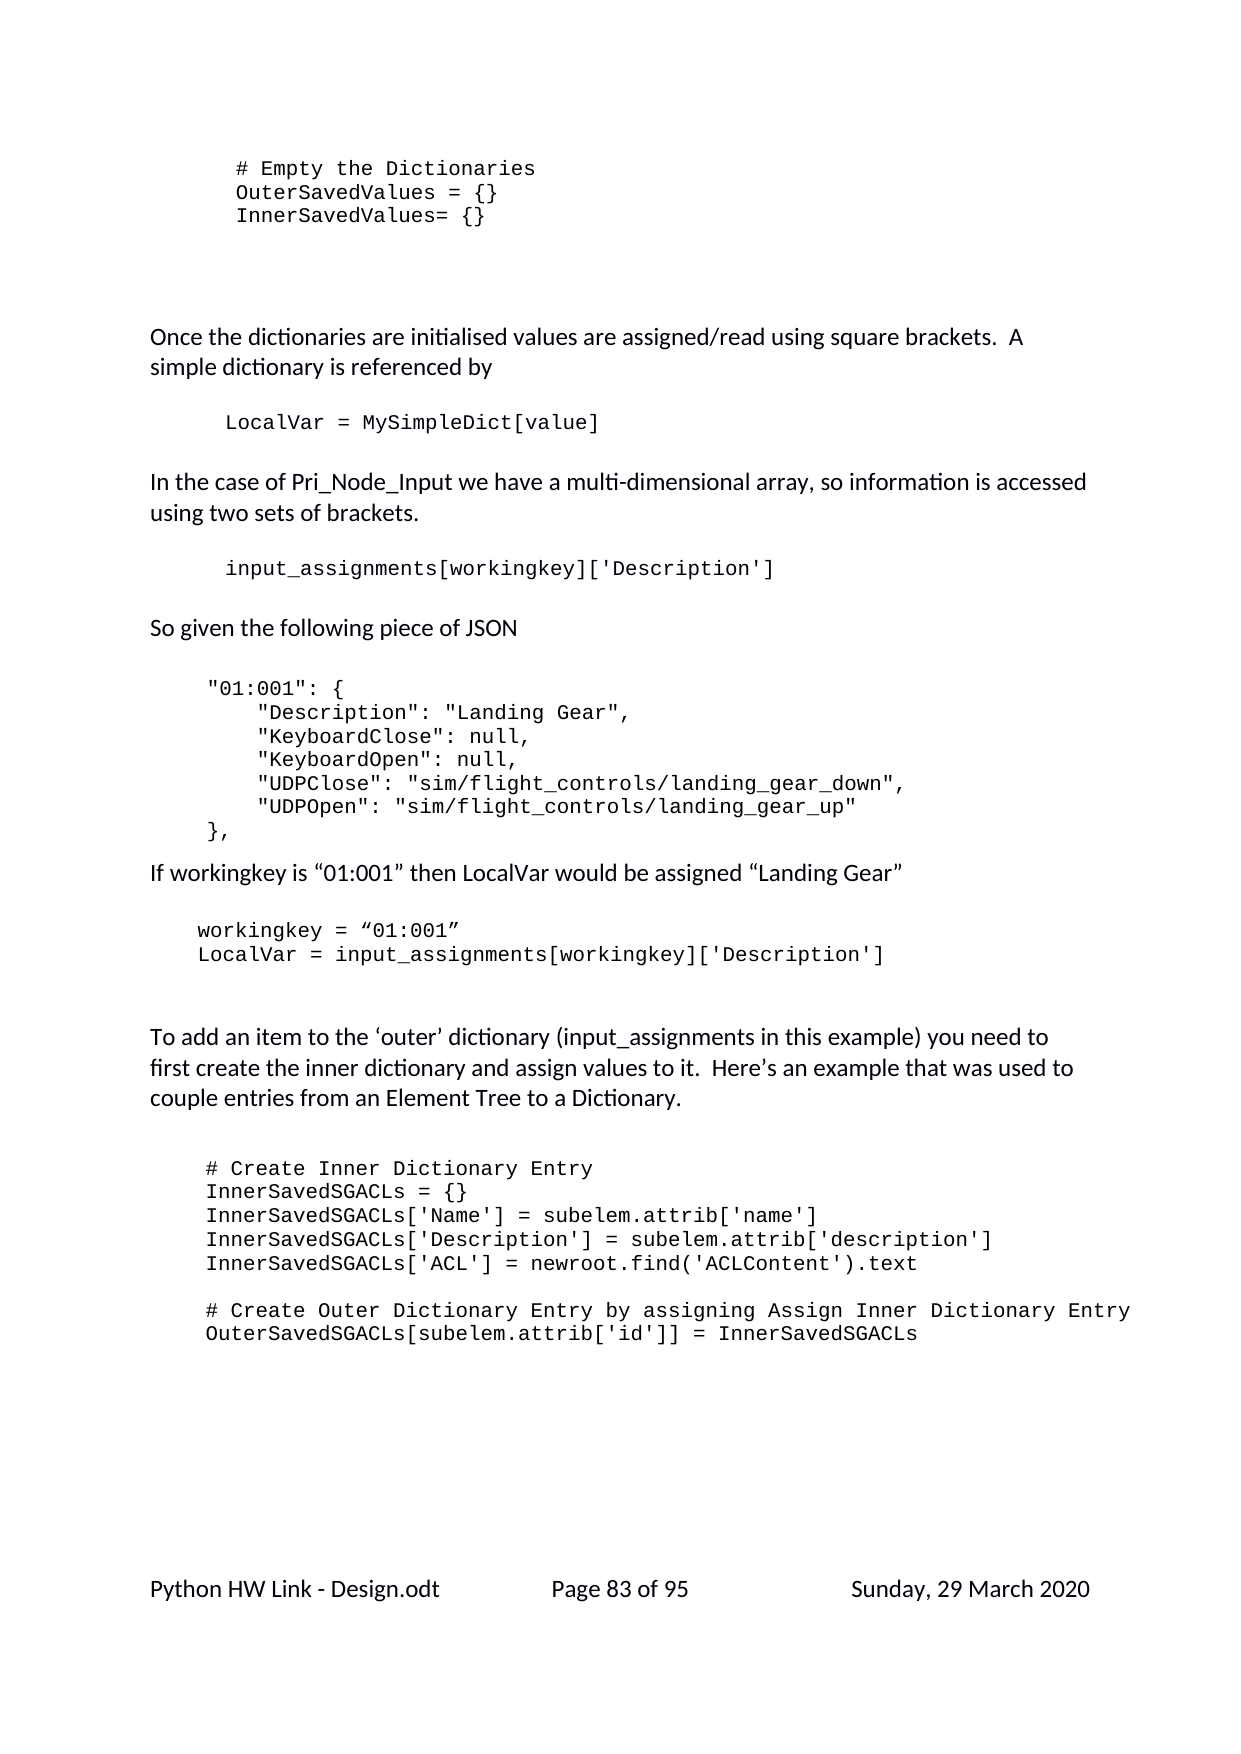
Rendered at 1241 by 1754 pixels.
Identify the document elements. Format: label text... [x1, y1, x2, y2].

text input_assignments[workingkey]['Description'] [150, 558, 1090, 582]
text To add an item to the ‘outer’ dictionary (input_assignments in this example) you need to first create the inner dictionary and assign values to it. Here’s an example that was used to couple entries from an Element Tree to a Dictionary. [150, 888, 1090, 1113]
text In the case of Pri_Node_Input we have a multi-dimensional array, so information is accessed using two sets of brackets. [150, 467, 1090, 528]
text If workingkey is “01:001” then LocalVar would be assigned “Landing Gear” [150, 673, 1090, 888]
text So given the following piece of JSON [150, 612, 1090, 643]
text LocalVar = MySimpleDict[value] [150, 412, 1090, 436]
text Once the dictionaries are initialised values are assigned/read using square brackets. A simple dictionary is referenced by [150, 321, 1090, 382]
